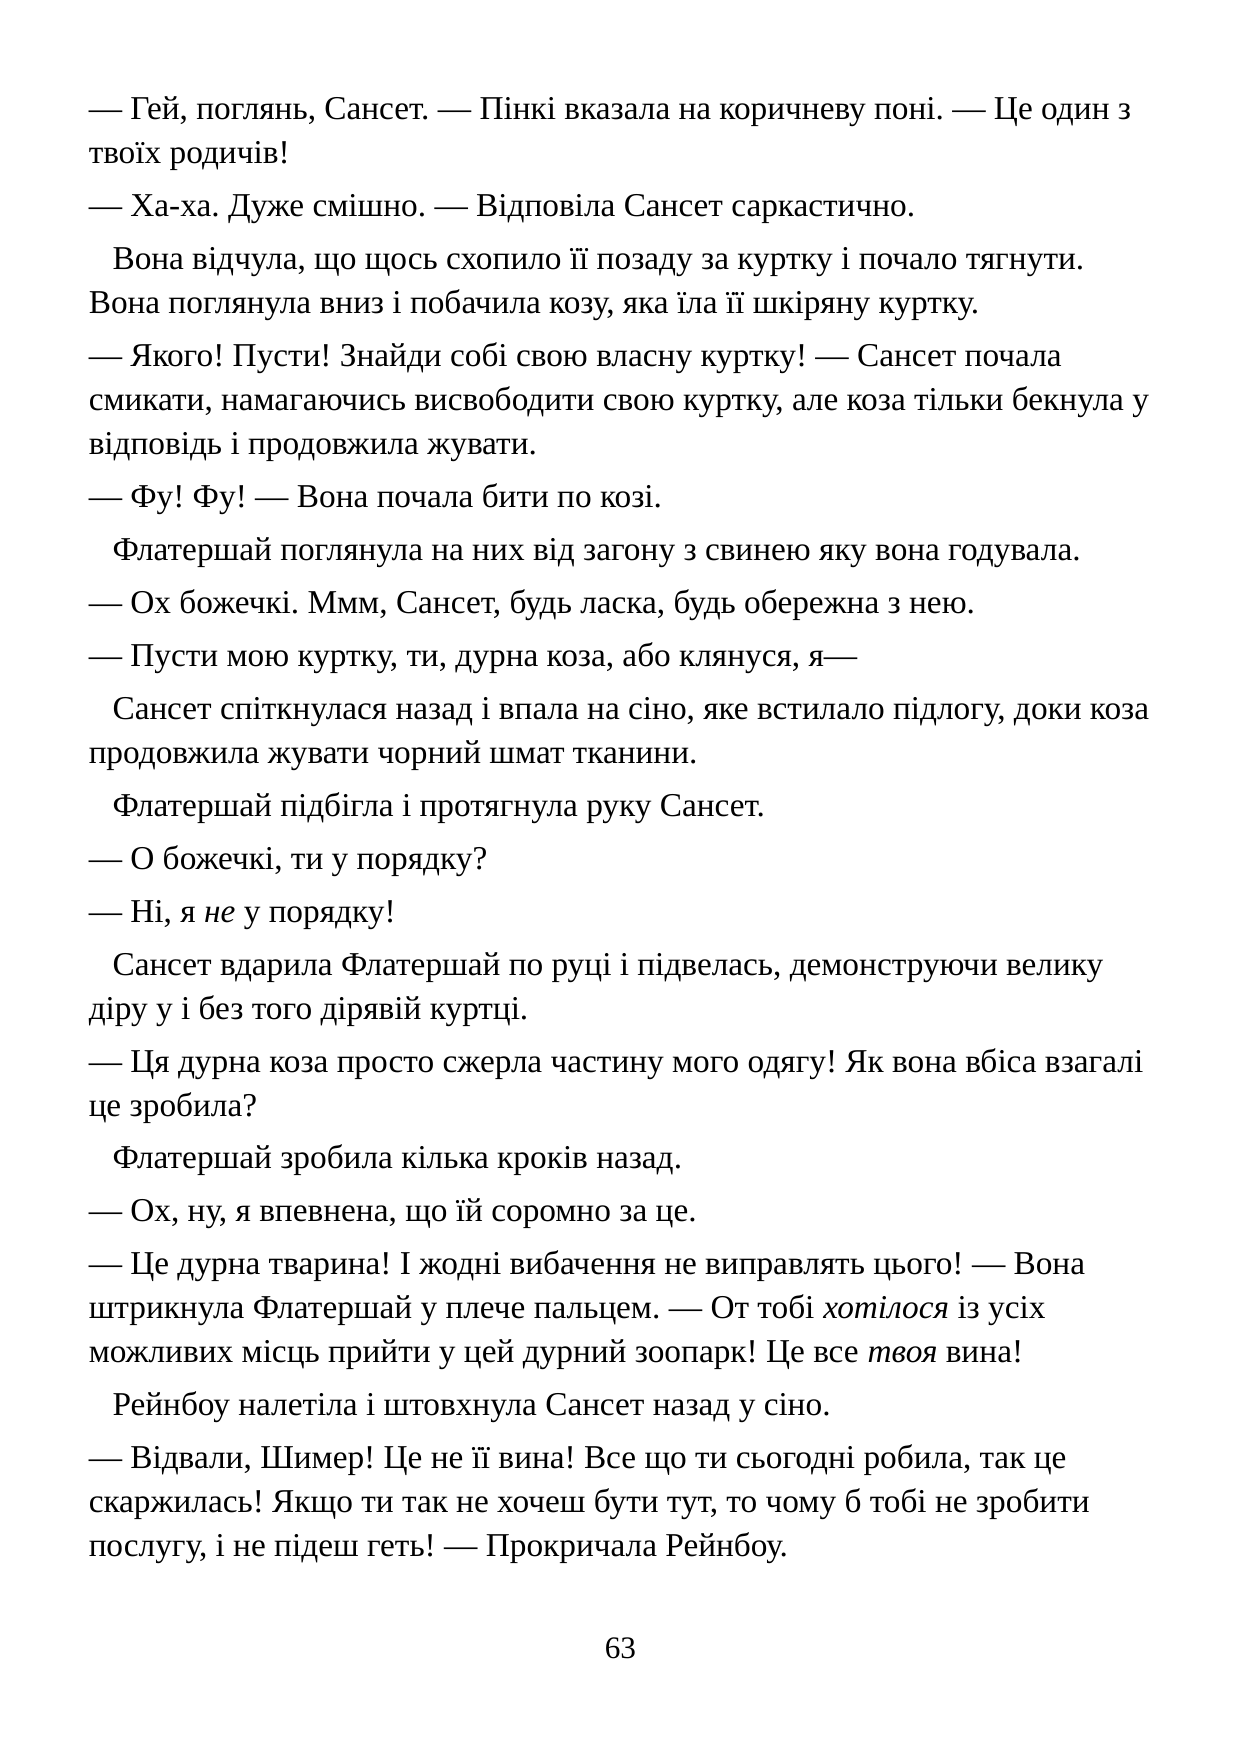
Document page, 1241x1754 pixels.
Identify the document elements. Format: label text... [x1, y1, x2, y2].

text — Ця дурна коза просто сжерла частину мого одягу! Як вона вбіса взагалі це зробила? [88, 1041, 1152, 1123]
text — Це дурна тварина! І жодні вибачення не виправлять цього! — Вона штрикнула Флатершай у плече пальцем. — От тобі хотілося із усіх можливих місць прийти у цей дурний зоопарк! Це все твоя вина! [88, 1244, 1152, 1370]
text — О божечкі, ти у порядку? [88, 838, 1152, 876]
text Флатершай поглянула на них від загону з свинею яку вона годувала. [88, 529, 1152, 568]
text Флатершай зробила кілька кроків назад. [88, 1138, 1152, 1176]
text Рейнбоу налетіла і штовхнула Сансет назад у сіно. [88, 1385, 1152, 1423]
text — Якого! Пусти! Знайди собі свою власну куртку! — Сансет почала смикати, намагаючись висвободити свою куртку, але коза тільки бекнула у відповідь і продовжила жувати. [88, 335, 1152, 462]
text — Пусти мою куртку, ти, дурна коза, або клянуся, я— [88, 635, 1152, 673]
text — Ох божечкі. Ммм, Сансет, будь ласка, будь обережна з нею. [88, 582, 1152, 621]
text — Відвали, Шимер! Це не її вина! Все що ти сьогодні робила, так це скаржилась! Якщо ти так не хочеш бути тут, то чому б тобі не зробити послугу, і не підеш геть! — Прокричала Рейнбоу. [88, 1438, 1152, 1564]
text — Ох, ну, я впевнена, що їй соромно за це. [88, 1191, 1152, 1229]
text — Гей, поглянь, Сансет. — Пінкі вказала на коричневу поні. — Це один з твоїх родичів! [88, 88, 1152, 171]
text Сансет вдарила Флатершай по руці і підвелась, демонструючи велику діру у і без того дірявій куртці. [88, 944, 1152, 1026]
text Флатершай підбігла і протягнула руку Сансет. [88, 785, 1152, 823]
text — Ха-ха. Дуже смішно. — Відповіла Сансет саркастично. [88, 186, 1152, 224]
text Сансет спіткнулася назад і впала на сіно, яке встилало підлогу, доки коза продовжила жувати чорний шмат тканини. [88, 688, 1152, 771]
text — Фу! Фу! — Вона почала бити по козі. [88, 476, 1152, 515]
text Вона відчула, що щось схопило її позаду за куртку і почало тягнути. Вона поглянула вниз і побачила козу, яка їла її шкіряну куртку. [88, 238, 1152, 321]
text — Ні, я не у порядку! [88, 891, 1152, 929]
